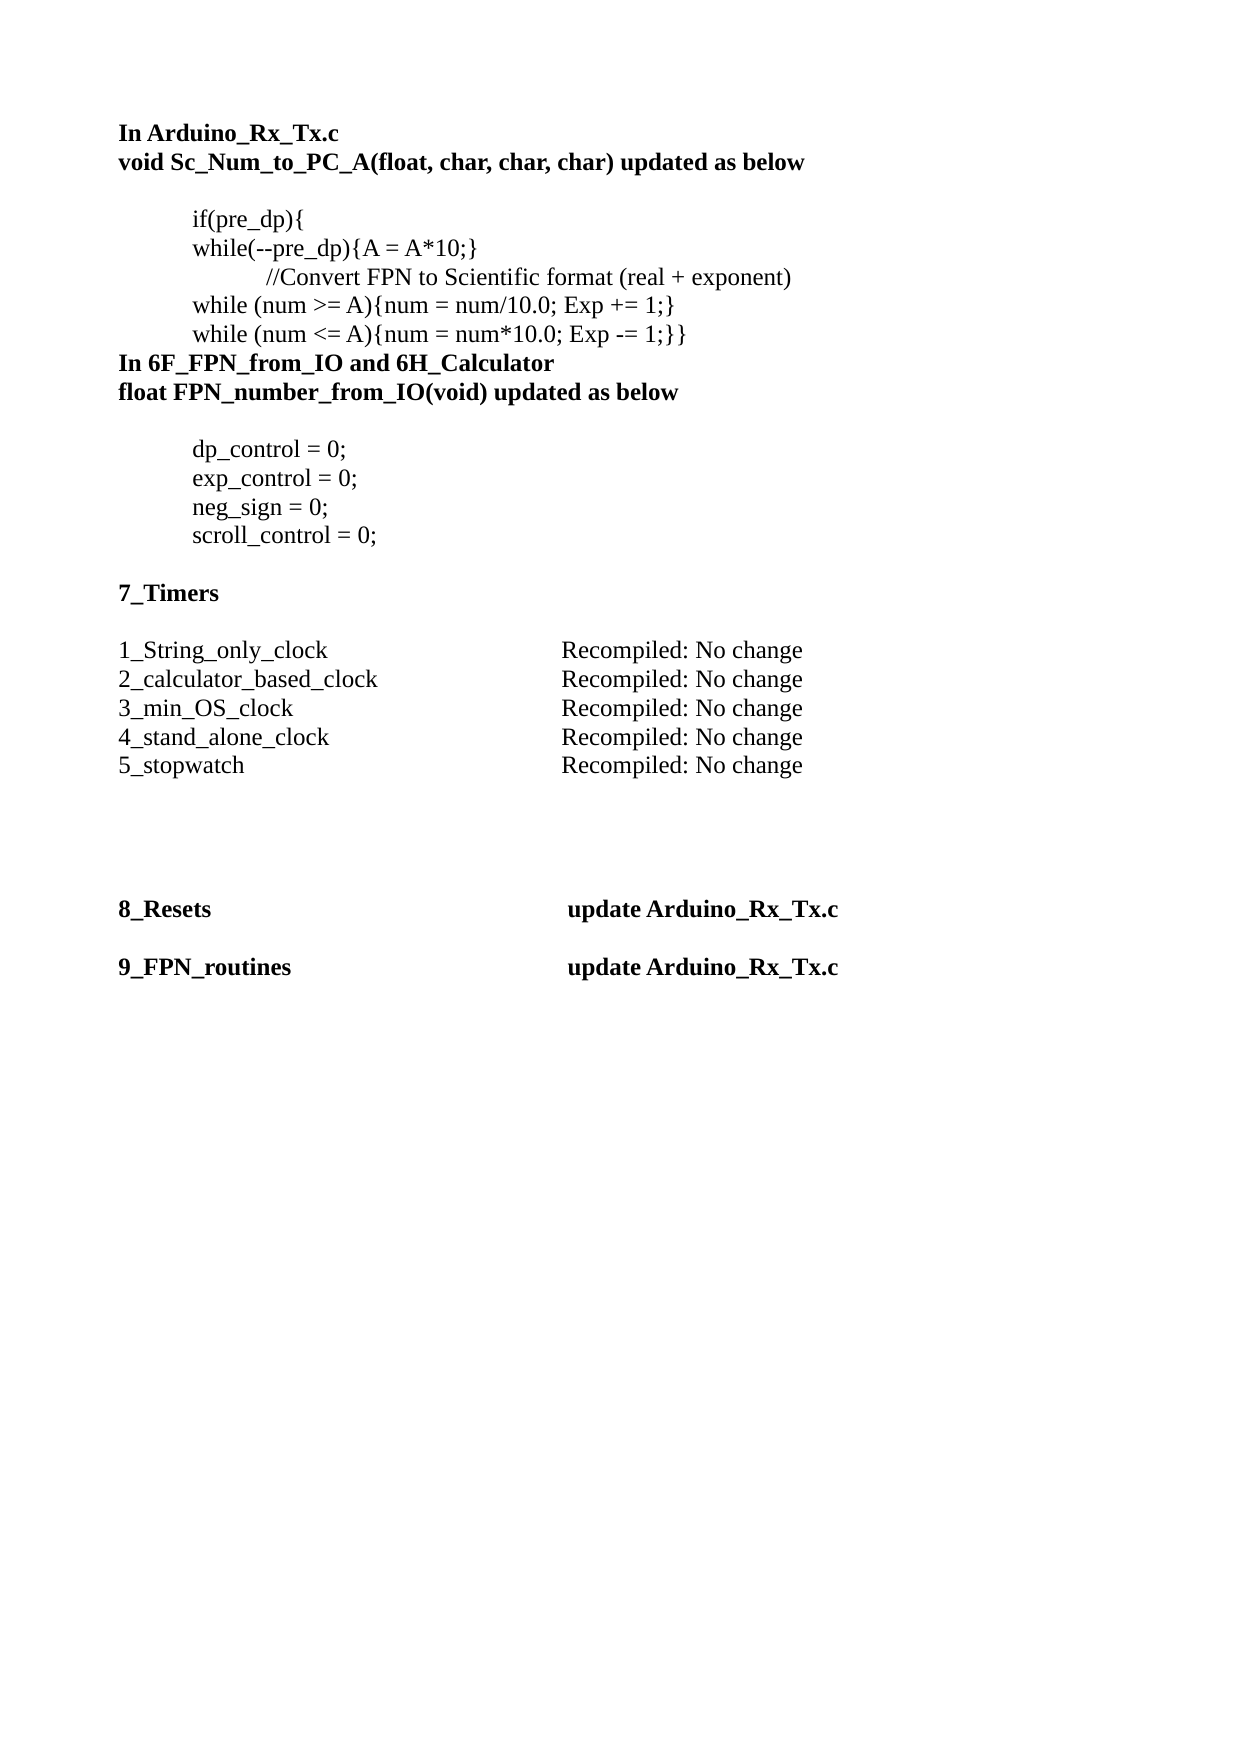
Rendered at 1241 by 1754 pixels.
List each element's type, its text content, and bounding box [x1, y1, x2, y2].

text while (num >= A){num = num/10.0; Exp += 1;} [192, 291, 1122, 319]
text 5_stopwatch Recompiled: No change [118, 751, 1122, 779]
text In Arduino_Rx_Tx.c [118, 118, 1122, 147]
text neg_sign = 0; [192, 492, 1122, 521]
text while (num <= A){num = num*10.0; Exp -= 1;}} [192, 319, 1122, 348]
text 1_String_only_clock Recompiled: No change [118, 636, 1122, 664]
text 2_calculator_based_clock Recompiled: No change [118, 664, 1122, 693]
text if(pre_dp){ [192, 204, 1122, 233]
text 3_min_OS_clock Recompiled: No change [118, 693, 1122, 722]
text 4_stand_alone_clock Recompiled: No change [118, 722, 1122, 751]
text 8_Resets update Arduino_Rx_Tx.c [118, 894, 1122, 923]
text exp_control = 0; [192, 463, 1122, 492]
text dp_control = 0; [192, 434, 1122, 463]
text void Sc_Num_to_PC_A(float, char, char, char) updated as below [118, 147, 1122, 176]
text In 6F_FPN_from_IO and 6H_Calculator [118, 348, 1122, 377]
text 9_FPN_routines update Arduino_Rx_Tx.c [118, 952, 1122, 981]
text scroll_control = 0; [192, 521, 1122, 549]
text float FPN_number_from_IO(void) updated as below [118, 377, 1122, 406]
text while(--pre_dp){A = A*10;} //Convert FPN to Scientific format (real + exponent) [192, 233, 1122, 291]
text 7_Timers [118, 578, 1122, 607]
